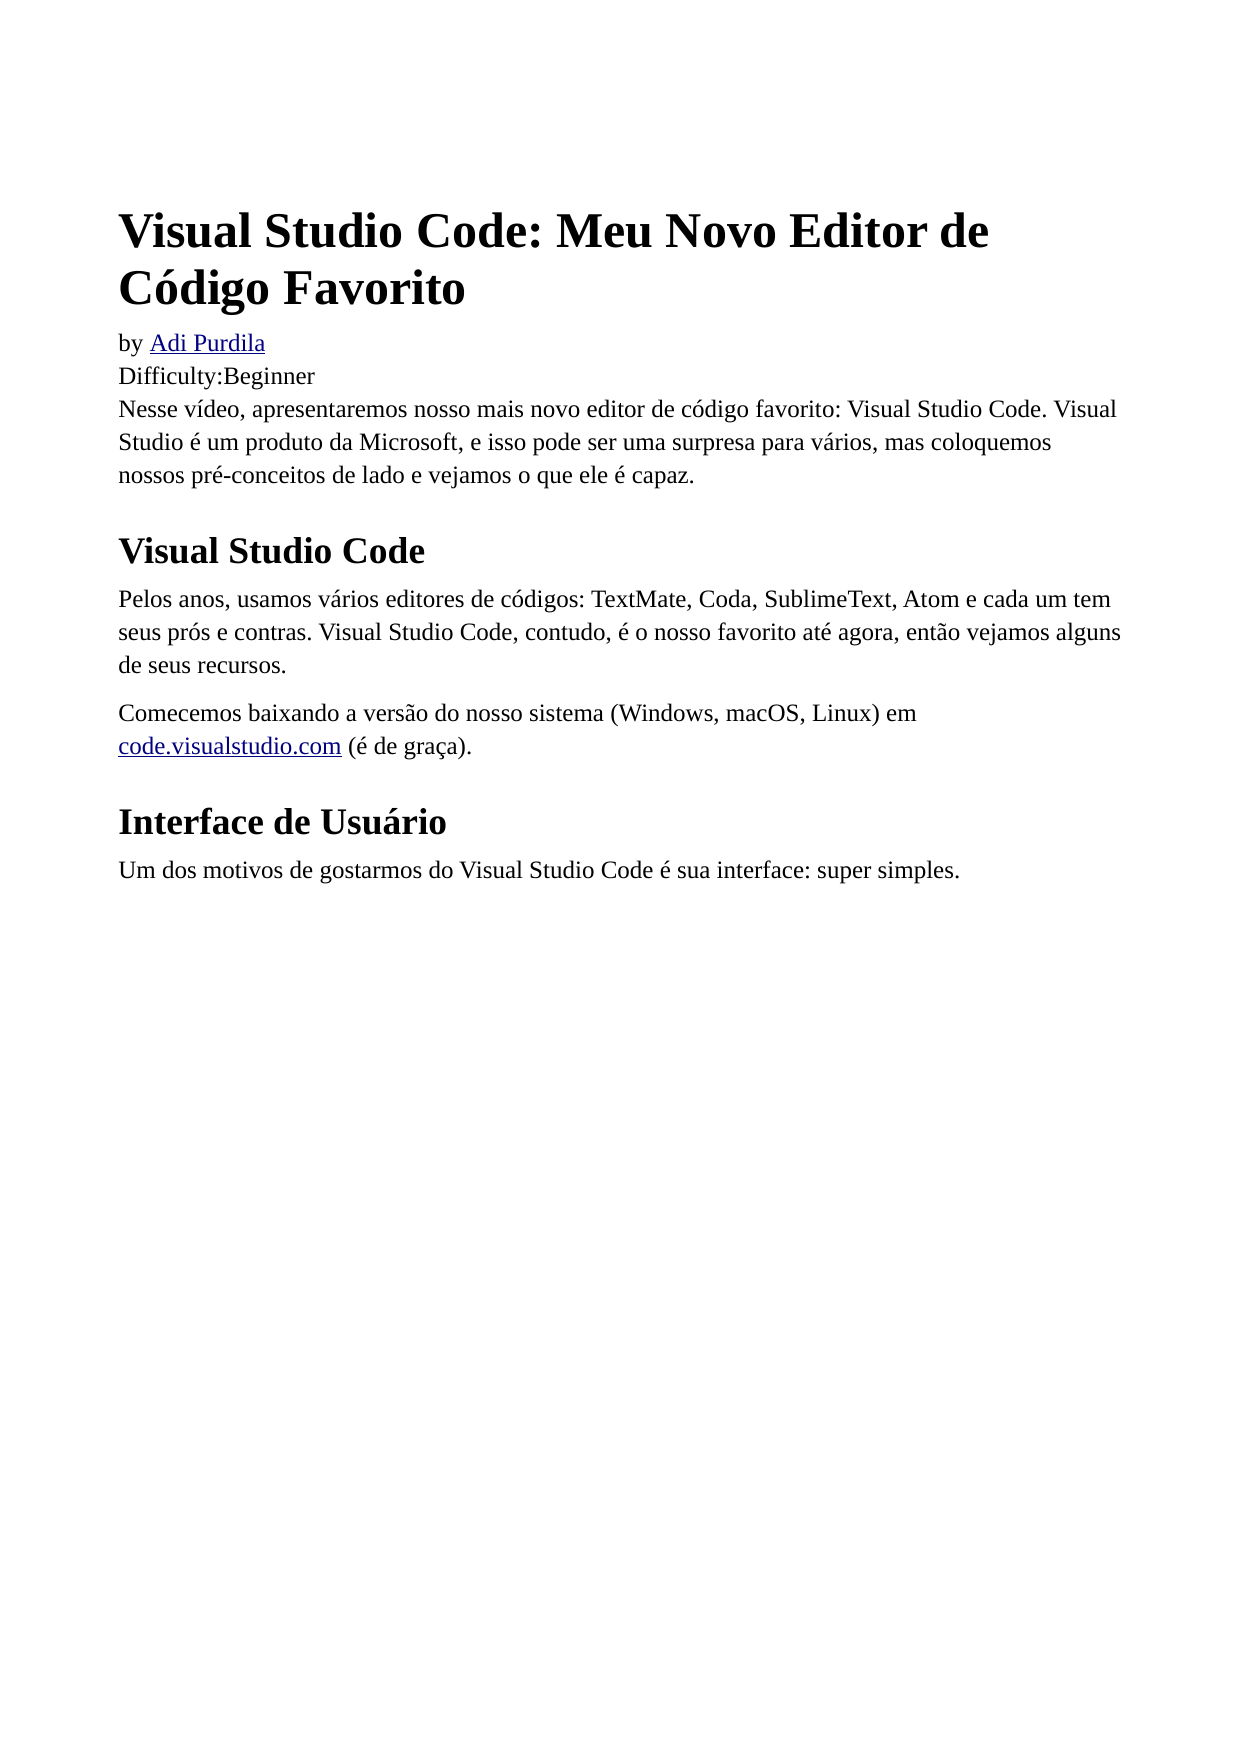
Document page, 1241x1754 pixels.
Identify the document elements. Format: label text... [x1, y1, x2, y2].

text Comecemos baixando a versão do nosso sistema (Windows, macOS, Linux) em code.visualstudio.com (é de graça). [118, 698, 1122, 760]
text Difficulty:Beginner [118, 361, 1122, 390]
subtitle Visual Studio Code [118, 529, 1122, 572]
text Um dos motivos de gostarmos do Visual Studio Code é sua interface: super simples. [118, 855, 1122, 884]
text Nesse vídeo, apresentaremos nosso mais novo editor de código favorito: Visual Studio Code. Visual Studio é um produto da Microsoft, e isso pode ser uma surpresa para vários, mas coloquemos nossos pré-conceitos de lado e vejamos o que ele é capaz. [118, 394, 1122, 489]
subtitle Interface de Usuário [118, 799, 1122, 842]
subtitle Visual Studio Code: Meu Novo Editor de Código Favorito [118, 201, 1122, 316]
text by Adi Purdila [118, 328, 1122, 357]
text Pelos anos, usamos vários editores de códigos: TextMate, Coda, SublimeText, Atom e cada um tem seus prós e contras. Visual Studio Code, contudo, é o nosso favorito até agora, então vejamos alguns de seus recursos. [118, 584, 1122, 679]
